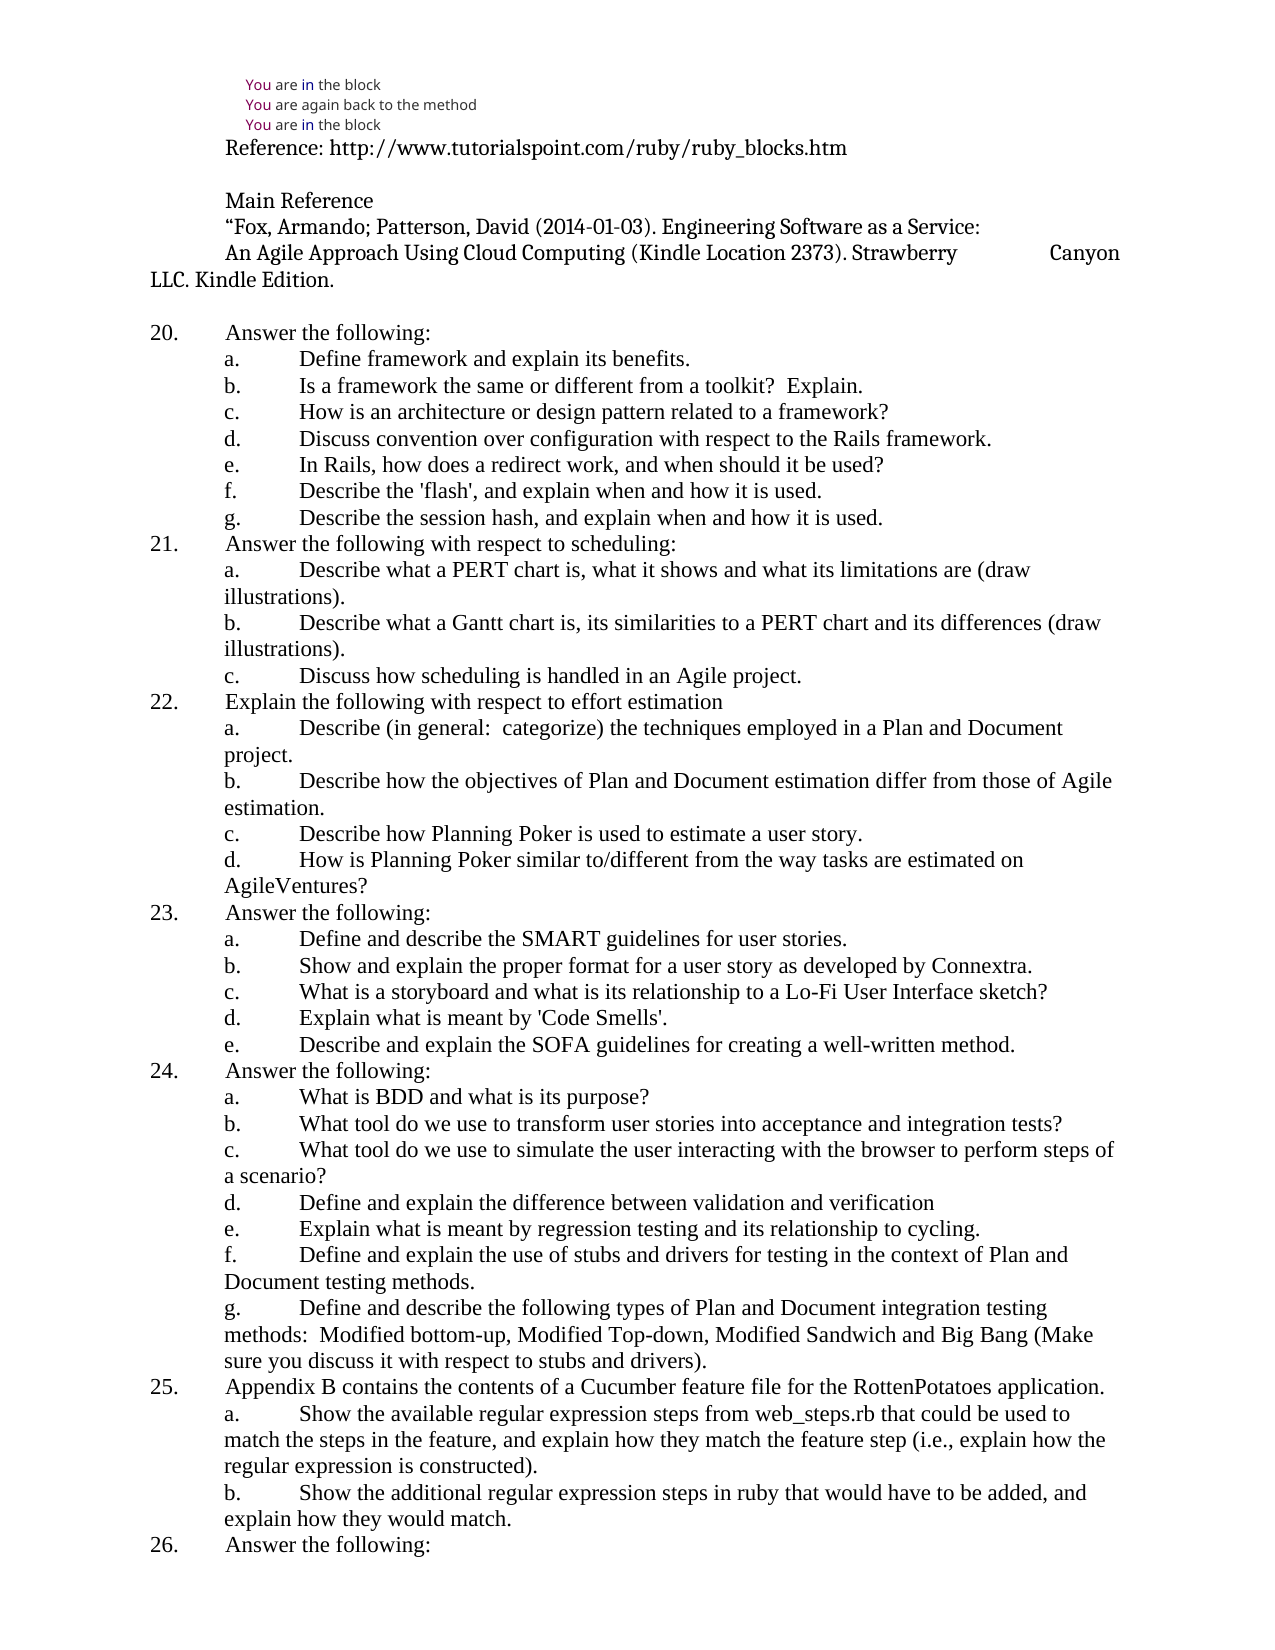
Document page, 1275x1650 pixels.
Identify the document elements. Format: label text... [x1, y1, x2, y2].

text d. Discuss convention over configuration with respect to the Rails framework. [224, 424, 1125, 451]
text “Fox, Armando; Patterson, David (2014-01-03). Engineering Software as a Service: An Agile Approach Using Cloud Computing (Kindle Location 2373). Strawberry Canyon LLC. Kindle Edition. [150, 214, 1125, 293]
text d. How is Planning Poker similar to/different from the way tasks are estimated on AgileVentures? [224, 846, 1125, 899]
text e. Describe and explain the SOFA guidelines for creating a well-written method. [224, 1031, 1125, 1057]
text a. Define framework and explain its benefits. [224, 346, 1125, 372]
text 23. Answer the following: [150, 899, 1125, 925]
text c. What tool do we use to simulate the user interacting with the browser to perform steps of a scenario? [224, 1136, 1125, 1189]
text 25. Appendix B contains the contents of a Cucumber feature file for the RottenPotatoes application. [150, 1373, 1125, 1400]
text a. Show the available regular expression steps from web_steps.rb that could be used to match the steps in the feature, and explain how they match the feature step (i.e., explain how the regular expression is constructed). [224, 1400, 1125, 1479]
text f. Define and explain the use of stubs and drivers for testing in the context of Plan and Document testing methods. [224, 1242, 1125, 1294]
text 26. Answer the following: [150, 1531, 1125, 1558]
text b. What tool do we use to transform user stories into acceptance and integration tests? [224, 1110, 1125, 1136]
text You are in the block [150, 115, 1125, 135]
text a. What is BDD and what is its purpose? [224, 1083, 1125, 1110]
text 24. Answer the following: [150, 1057, 1125, 1083]
text a. Describe (in general: categorize) the techniques employed in a Plan and Document project. [224, 714, 1125, 767]
text You are again back to the method [150, 95, 1125, 115]
text e. Explain what is meant by regression testing and its relationship to cycling. [224, 1215, 1125, 1242]
text c. Discuss how scheduling is handled in an Agile project. [224, 662, 1125, 688]
text a. Describe what a PERT chart is, what it shows and what its limitations are (draw illustrations). [224, 556, 1125, 609]
text d. Define and explain the difference between validation and verification [224, 1189, 1125, 1215]
text 21. Answer the following with respect to scheduling: [150, 530, 1125, 556]
text g. Define and describe the following types of Plan and Document integration testing methods: Modified bottom-up, Modified Top-down, Modified Sandwich and Big Bang (Make sure you discuss it with respect to stubs and drivers). [224, 1294, 1125, 1373]
text You are in the block [150, 75, 1125, 95]
text c. What is a storyboard and what is its relationship to a Lo-Fi User Interface sketch? [224, 978, 1125, 1004]
text b. Show the additional regular expression steps in ruby that would have to be added, and explain how they would match. [224, 1479, 1125, 1531]
text b. Describe what a Gantt chart is, its similarities to a PERT chart and its differences (draw illustrations). [224, 609, 1125, 662]
text Reference: http://www.tutorialspoint.com/ruby/ruby_blocks.htm [150, 135, 1125, 161]
text f. Describe the 'flash', and explain when and how it is used. [224, 477, 1125, 504]
text d. Explain what is meant by 'Code Smells'. [224, 1004, 1125, 1031]
text c. Describe how Planning Poker is used to estimate a user story. [224, 820, 1125, 846]
text 22. Explain the following with respect to effort estimation [150, 688, 1125, 714]
text e. In Rails, how does a redirect work, and when should it be used? [224, 451, 1125, 477]
text Main Reference [150, 187, 1125, 214]
text b. Show and explain the proper format for a user story as developed by Connextra. [224, 952, 1125, 978]
text b. Describe how the objectives of Plan and Document estimation differ from those of Agile estimation. [224, 767, 1125, 820]
text b. Is a framework the same or different from a toolkit? Explain. [224, 372, 1125, 398]
text 20. Answer the following: [150, 319, 1125, 346]
text c. How is an architecture or design pattern related to a framework? [224, 398, 1125, 424]
text g. Describe the session hash, and explain when and how it is used. [224, 504, 1125, 530]
text a. Define and describe the SMART guidelines for user stories. [224, 925, 1125, 952]
